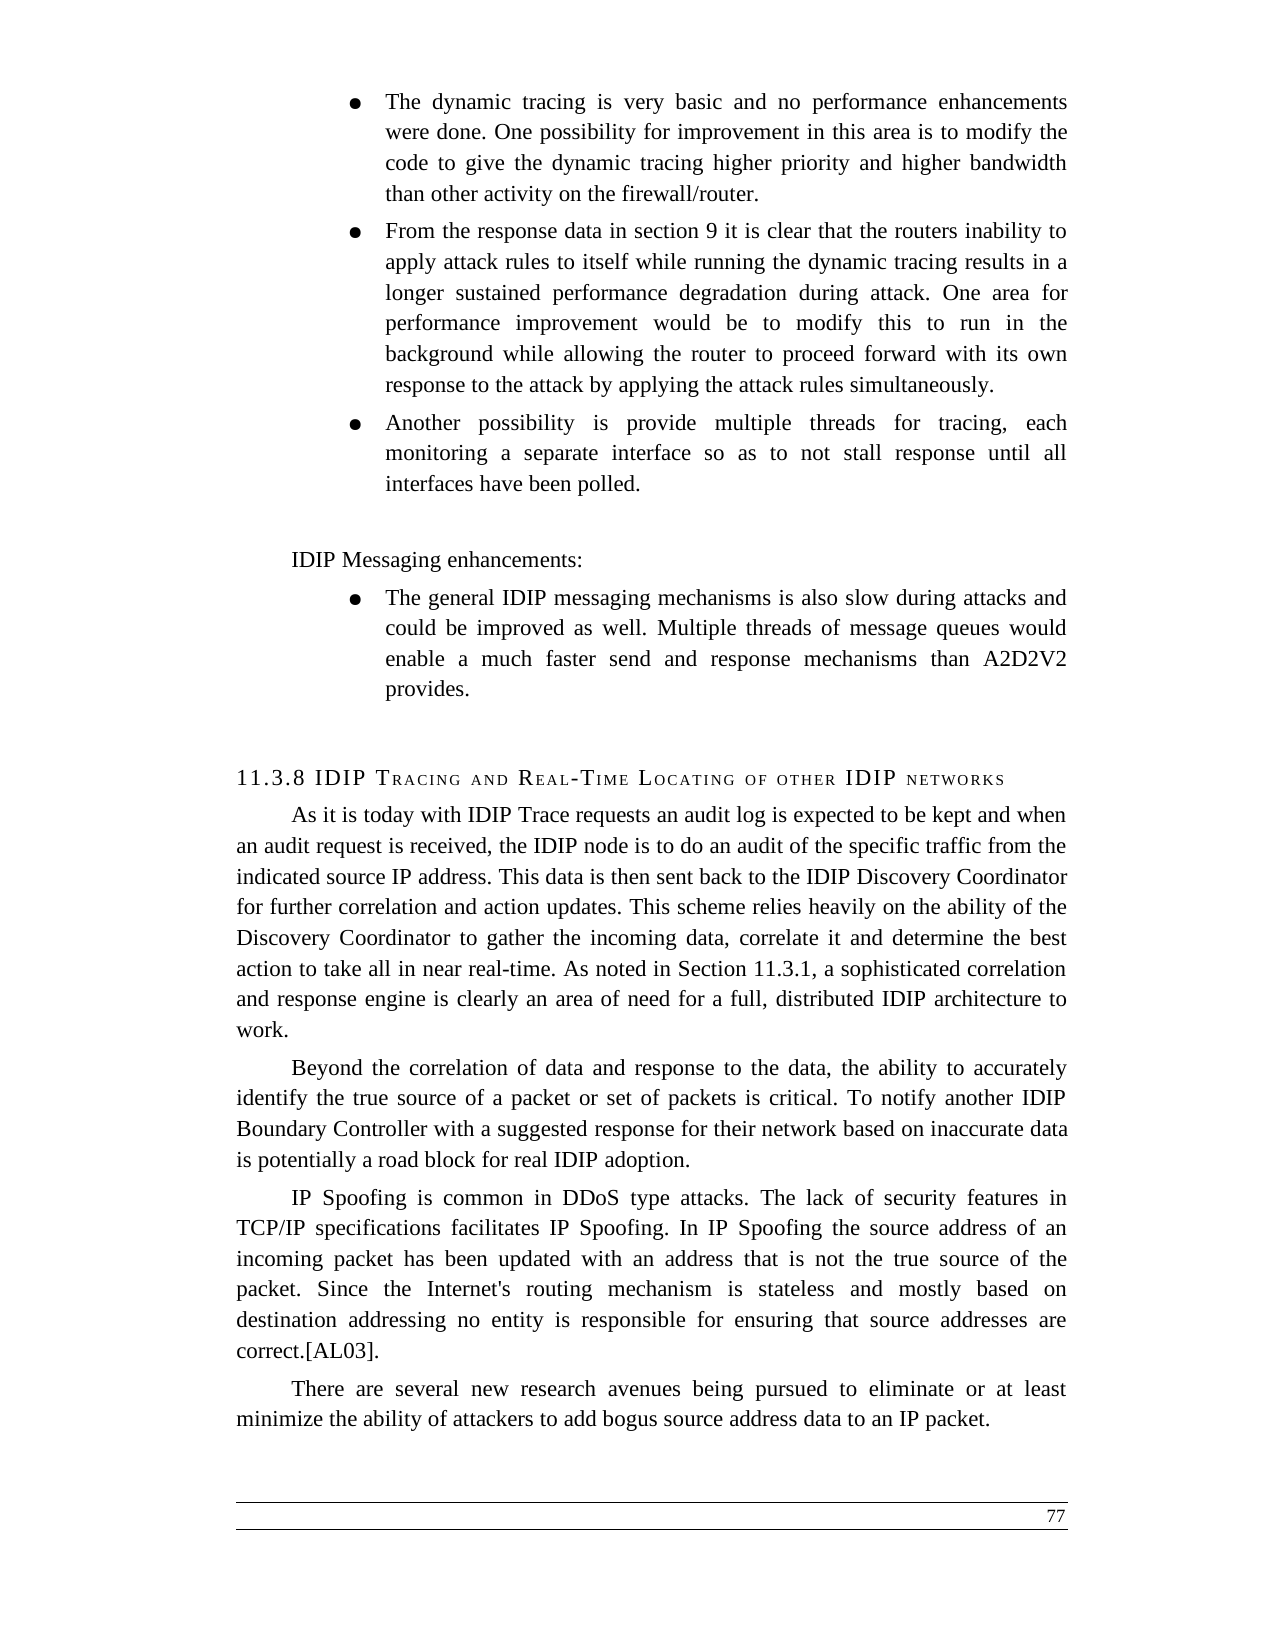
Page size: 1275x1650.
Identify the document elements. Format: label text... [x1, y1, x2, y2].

list From the response data in section 9 it is clear that the routers inability to apply attack rules to itself while running the dynamic tracing results in a longer sustained performance degradation during attack. One area for performance improvement would be to modify this to run in the background while allowing the router to proceed forward with its own response to the attack by applying the attack rules simultaneously. [348, 218, 1068, 397]
text Beyond the correlation of data and response to the data, the ability to accurately identify the true source of a packet or set of packets is critical. To notify another IDIP Boundary Controller with a suggested response for their network based on inaccurate data is potentially a road block for real IDIP adoption. [236, 1055, 1068, 1172]
subtitle 11.3.8 IDIP Tracing and Real-Time Locating of other IDIP networks [236, 764, 1068, 790]
text As it is today with IDIP Trace requests an audit log is expected to be kept and when an audit request is received, the IDIP node is to do an audit of the specific traffic from the indicated source IP address. This data is then sent back to the IDIP Discovery Coordinator for further correlation and action updates. This scheme relies heavily on the ability of the Discovery Coordinator to gather the incoming data, correlate it and determine the best action to take all in near real-time. As noted in Section 11.3.1, a sophisticated correlation and response engine is clearly an area of need for a full, distributed IDIP architecture to work. [236, 802, 1068, 1042]
list Another possibility is provide multiple threads for tracing, each monitoring a separate interface so as to not stall response until all interfaces have been polled. [348, 409, 1068, 496]
list The dynamic tracing is very basic and no performance enhancements were done. One possibility for improvement in this area is to modify the code to give the dynamic tracing higher priority and higher bandwidth than other activity on the firewall/router. [348, 88, 1068, 206]
text IDIP Messaging enhancements: [236, 546, 1068, 572]
text IP Spoofing is common in DDoS type attacks. The lack of security features in TCP/IP specifications facilitates IP Spoofing. In IP Spoofing the source address of an incoming packet has been updated with an address that is not the true source of the packet. Since the Internet's routing mechanism is stateless and mostly based on destination addressing no entity is responsible for ensuring that source addresses are correct.[AL03]. [236, 1184, 1068, 1363]
list The general IDIP messaging mechanisms is also slow during attacks and could be improved as well. Multiple threads of message queues would enable a much faster send and response mechanisms than A2D2V2 provides. [348, 584, 1068, 702]
text There are several new research avenues being pursued to eliminate or at least minimize the ability of attackers to add bogus source address data to an IP packet. [236, 1376, 1068, 1432]
